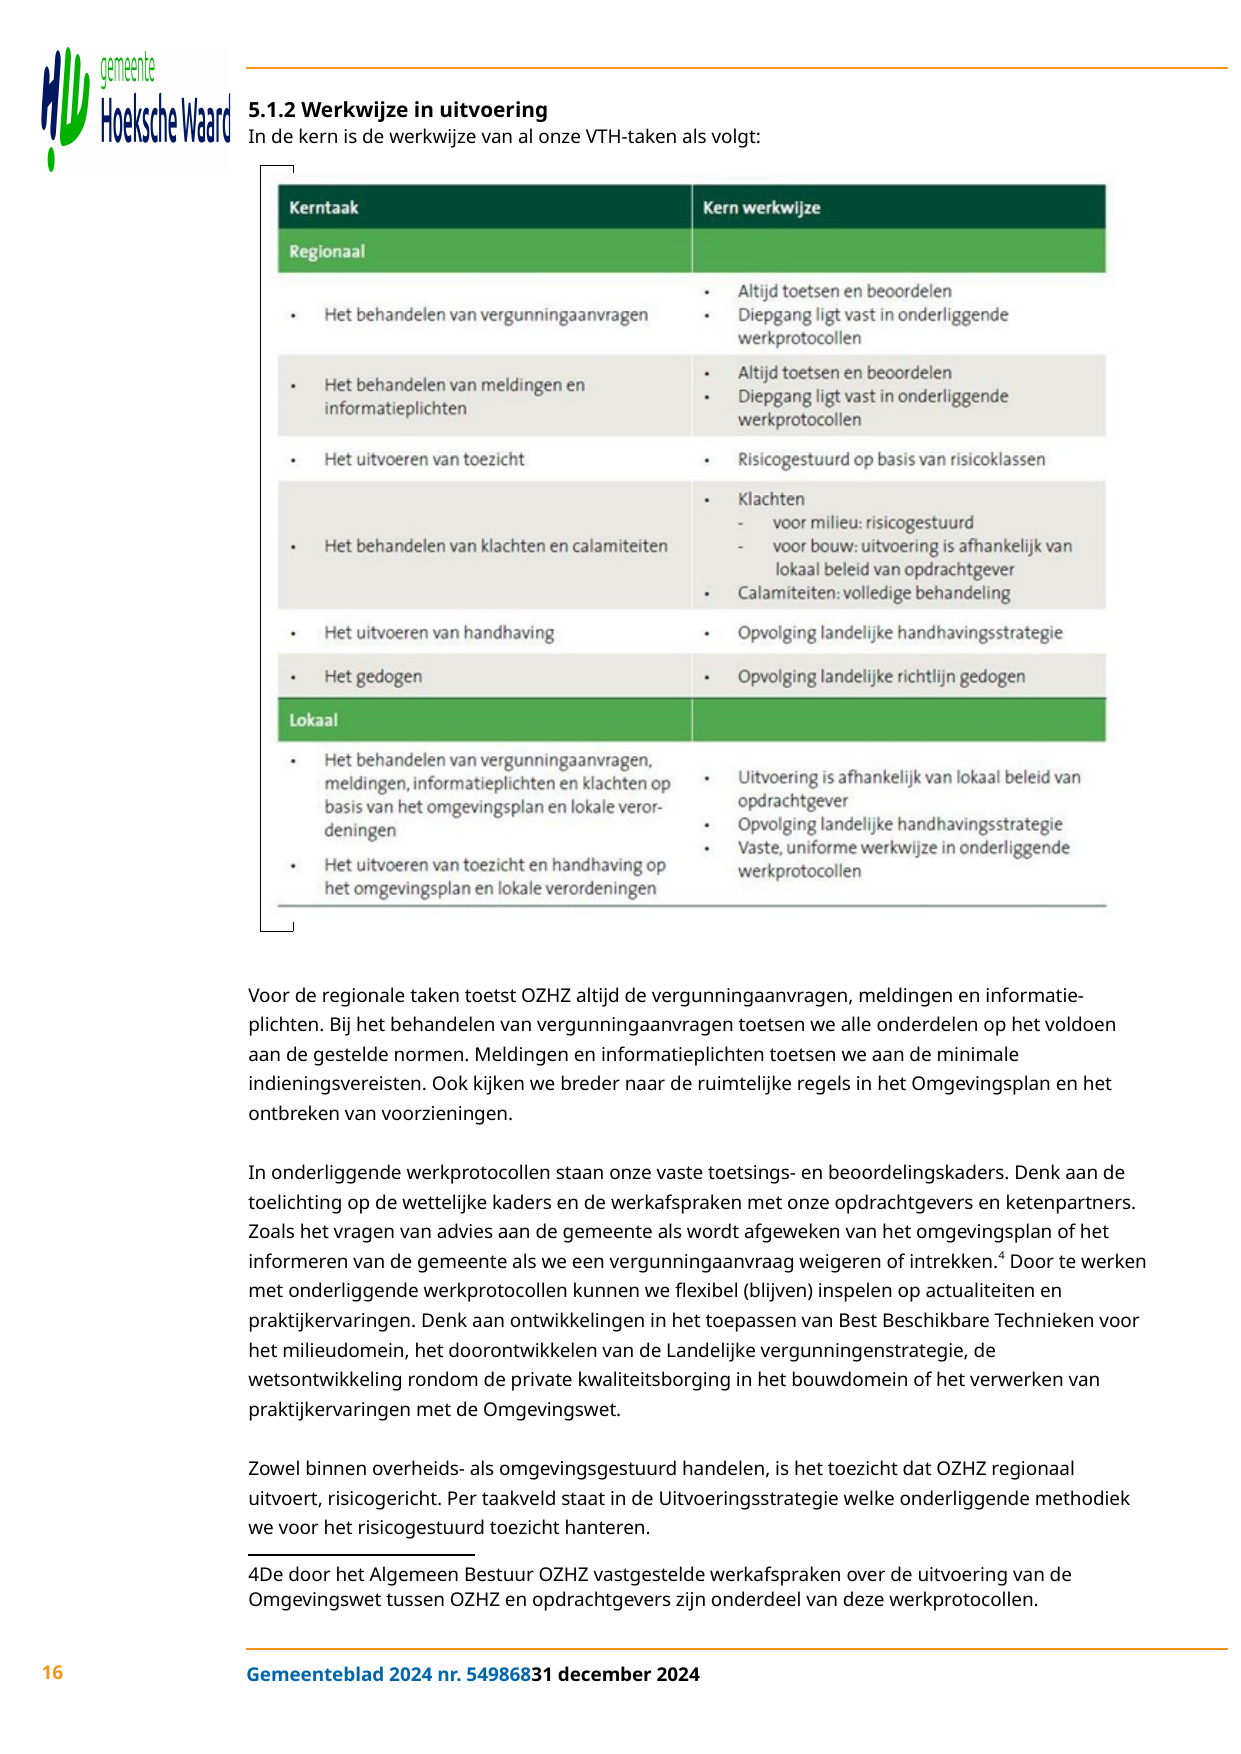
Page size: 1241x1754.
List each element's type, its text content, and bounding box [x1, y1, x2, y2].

text 5.1.2 Werkwijze in uitvoering [248, 95, 1152, 123]
picture [268, 173, 1125, 922]
text Zowel binnen overheids- als omgevingsgestuurd handelen, is het toezicht dat OZHZ regionaal uitvoert, risicogericht. Per taakveld staat in de Uitvoeringsstrategie welke onderliggende methodiek we voor het risicogestuurd toezicht hanteren. [248, 1455, 1152, 1540]
picture [41, 47, 231, 172]
text Voor de regionale taken toetst OZHZ altijd de vergunningaanvragen, meldingen en informatie- plichten. Bij het behandelen van vergunningaanvragen toetsen we alle onderdelen op het voldoen aan de gestelde normen. Meldingen en informatieplichten toetsen we aan de minimale indieningsvereisten. Ook kijken we breder naar de ruimtelijke regels in het Omgevingsplan en het ontbreken van voorzieningen. [248, 982, 1152, 1126]
text In de kern is de werkwijze van al onze VTH-taken als volgt: [248, 123, 1152, 149]
text In onderliggende werkprotocollen staan onze vaste toetsings- en beoordelingskaders. Denk aan de toelichting op de wettelijke kaders en de werkafspraken met onze opdrachtgevers en ketenpartners. Zoals het vragen van advies aan de gemeente als wordt afgeweken van het omgevingsplan of het informeren van de gemeente als we een vergunningaanvraag weigeren of intrekken. Door te werken met onderliggende werkprotocollen kunnen we flexibel (blijven) inspelen op actualiteiten en praktijkervaringen. Denk aan ontwikkelingen in het toepassen van Best Beschikbare Technieken voor het milieudomein, het doorontwikkelen van de Landelijke vergunningenstrategie, de wetsontwikkeling rondom de private kwaliteitsborging in het bouwdomein of het verwerken van praktijkervaringen met de Omgevingswet. [248, 1159, 1152, 1422]
text De door het Algemeen Bestuur OZHZ vastgestelde werkafspraken over de uitvoering van de Omgevingswet tussen OZHZ en opdrachtgevers zijn onderdeel van deze werkprotocollen. [248, 1561, 1152, 1612]
